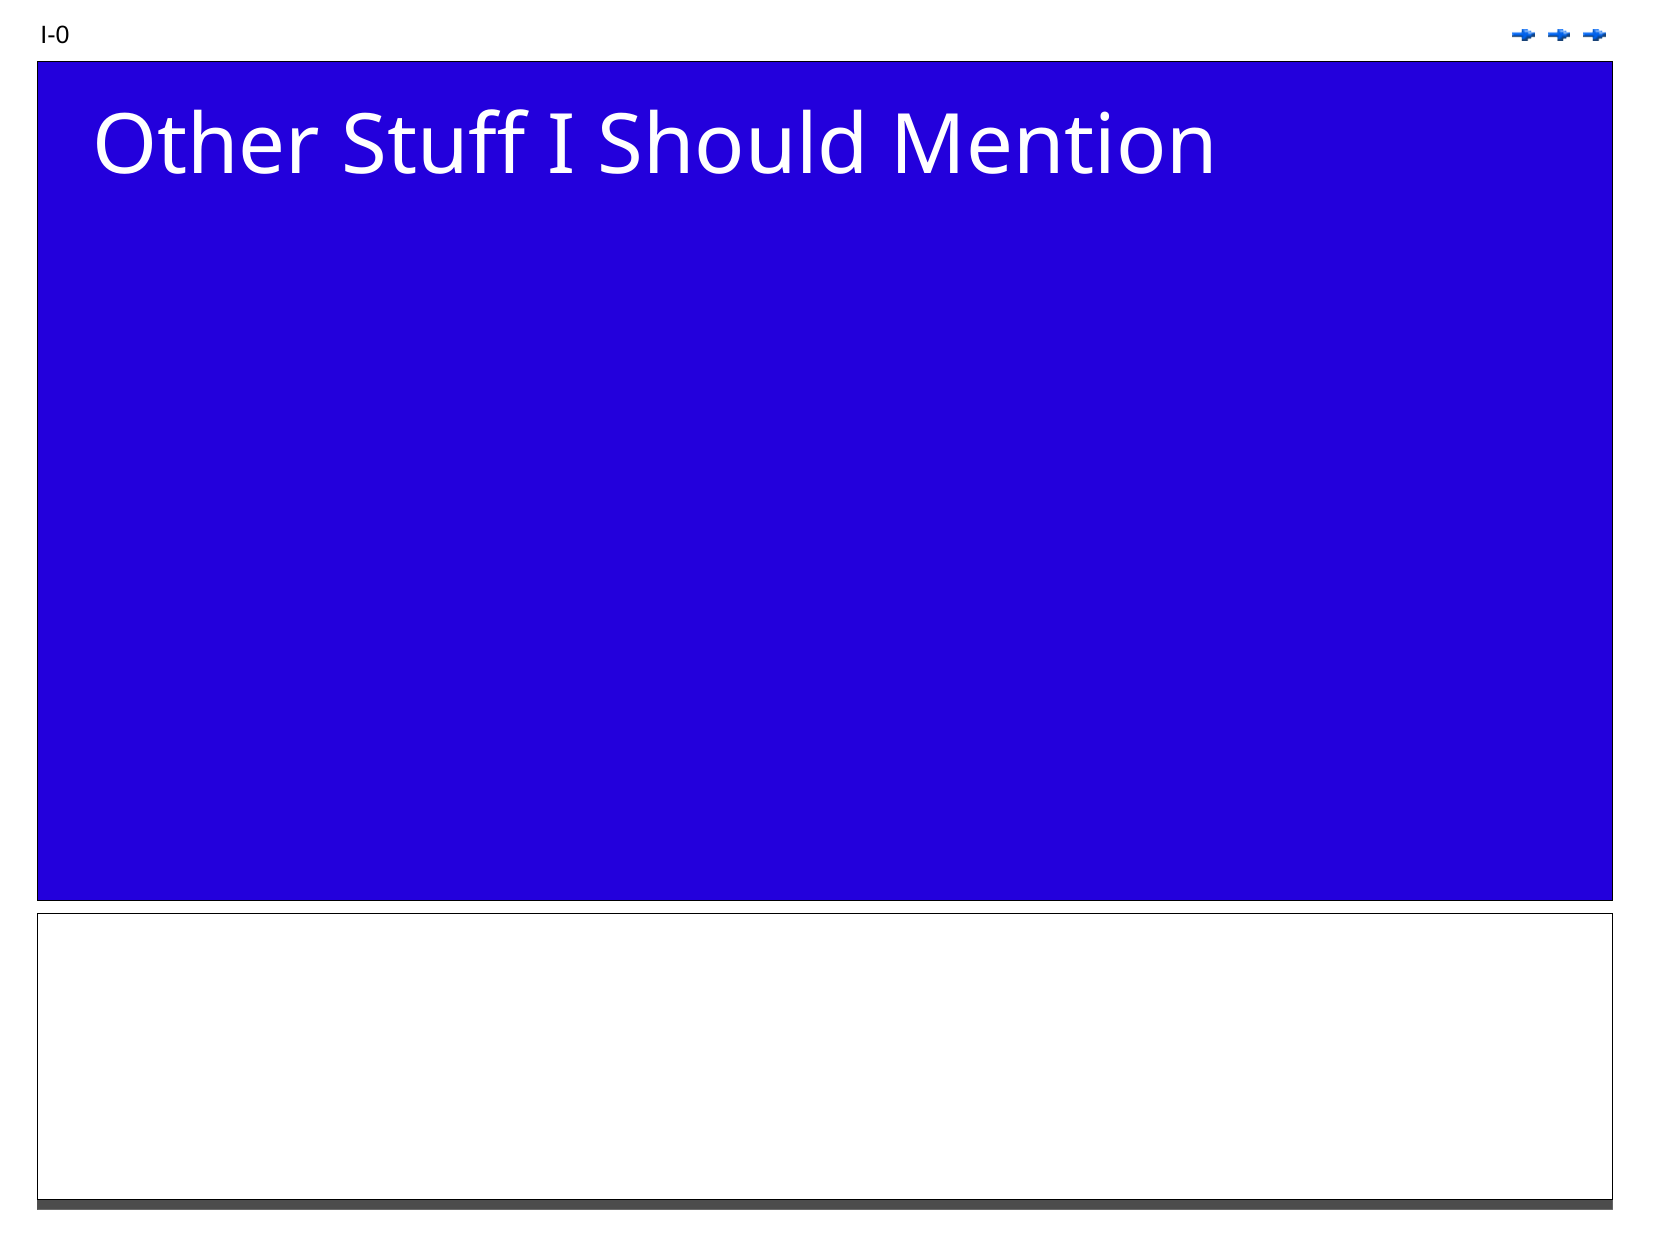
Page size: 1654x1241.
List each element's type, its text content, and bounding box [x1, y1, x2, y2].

picture [1548, 29, 1570, 41]
picture [1512, 29, 1535, 41]
text_box Other Stuff I Should Mention [77, 77, 1170, 193]
picture [1583, 29, 1606, 41]
text_box [37, 913, 1613, 1200]
text_box [37, 61, 1613, 901]
text_box I-0 [25, 13, 85, 56]
